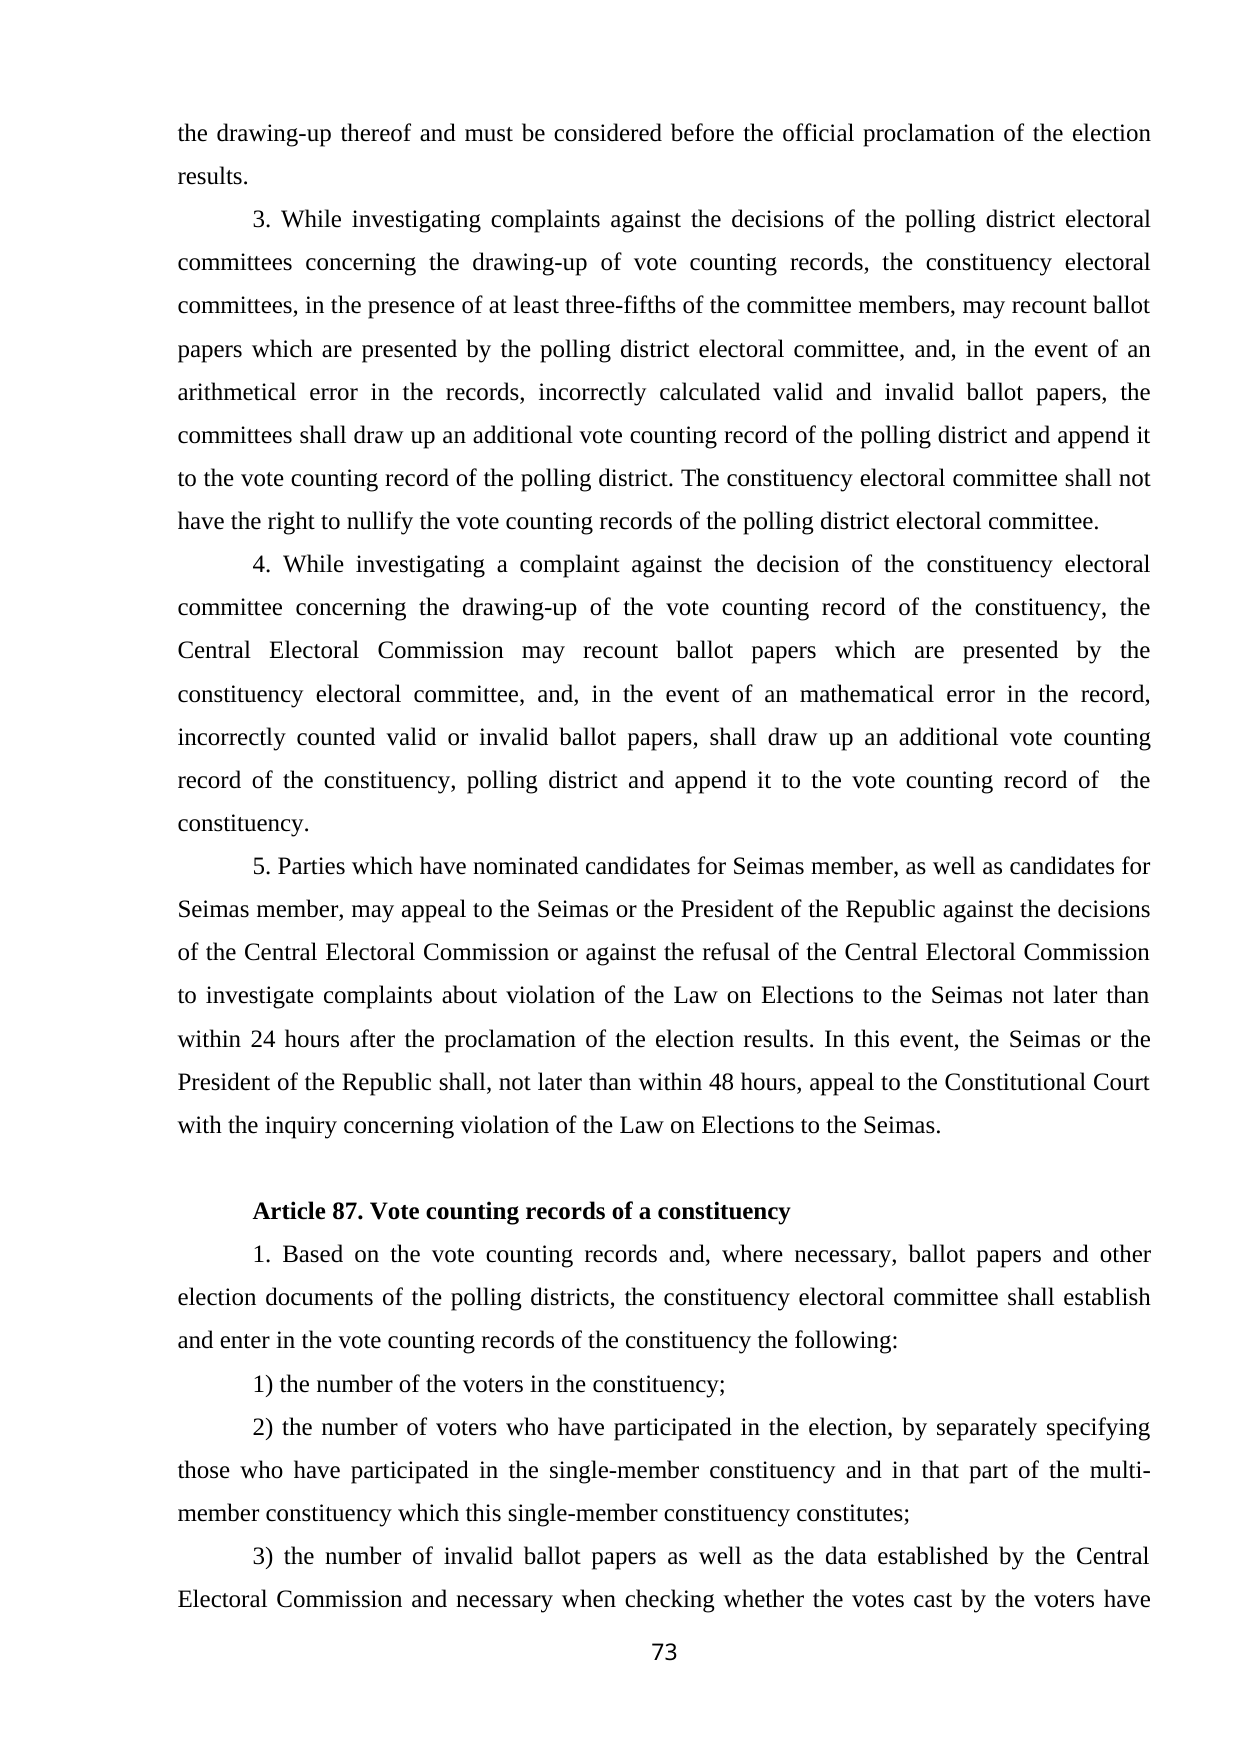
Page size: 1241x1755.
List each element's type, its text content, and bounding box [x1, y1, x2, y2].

text the drawing-up thereof and must be considered before the official proclamation of the election results. [177, 118, 1152, 190]
text 3) the number of invalid ballot papers as well as the data established by the Central Electoral Commission and necessary when checking whether the votes cast by the voters have [177, 1541, 1152, 1613]
text 1. Based on the vote counting records and, where necessary, ballot papers and other election documents of the polling districts, the constituency electoral committee shall establish and enter in the vote counting records of the constituency the following: [177, 1239, 1152, 1354]
text 4. While investigating a complaint against the decision of the constituency electoral committee concerning the drawing-up of the vote counting record of the constituency, the Central Electoral Commission may recount ballot papers which are presented by the constituency electoral committee, and, in the event of an mathematical error in the record, incorrectly counted valid or invalid ballot papers, shall draw up an additional vote counting record of the constituency, polling district and append it to the vote counting record of the constituency. [177, 549, 1152, 837]
text Article 87. Vote counting records of a constituency [177, 1196, 1152, 1225]
text 1) the number of the voters in the constituency; [177, 1369, 1152, 1397]
text 2) the number of voters who have participated in the election, by separately specifying those who have participated in the single-member constituency and in that part of the multi-member constituency which this single-member constituency constitutes; [177, 1412, 1152, 1527]
text 5. Parties which have nominated candidates for Seimas member, as well as candidates for Seimas member, may appeal to the Seimas or the President of the Republic against the decisions of the Central Electoral Commission or against the refusal of the Central Electoral Commission to investigate complaints about violation of the Law on Elections to the Seimas not later than within 24 hours after the proclamation of the election results. In this event, the Seimas or the President of the Republic shall, not later than within 48 hours, appeal to the Constitutional Court with the inquiry concerning violation of the Law on Elections to the Seimas. [177, 851, 1152, 1139]
text 3. While investigating complaints against the decisions of the polling district electoral committees concerning the drawing-up of vote counting records, the constituency electoral committees, in the presence of at least three-fifths of the committee members, may recount ballot papers which are presented by the polling district electoral committee, and, in the event of an arithmetical error in the records, incorrectly calculated valid and invalid ballot papers, the committees shall draw up an additional vote counting record of the polling district and append it to the vote counting record of the polling district. The constituency electoral committee shall not have the right to nullify the vote counting records of the polling district electoral committee. [177, 204, 1152, 535]
